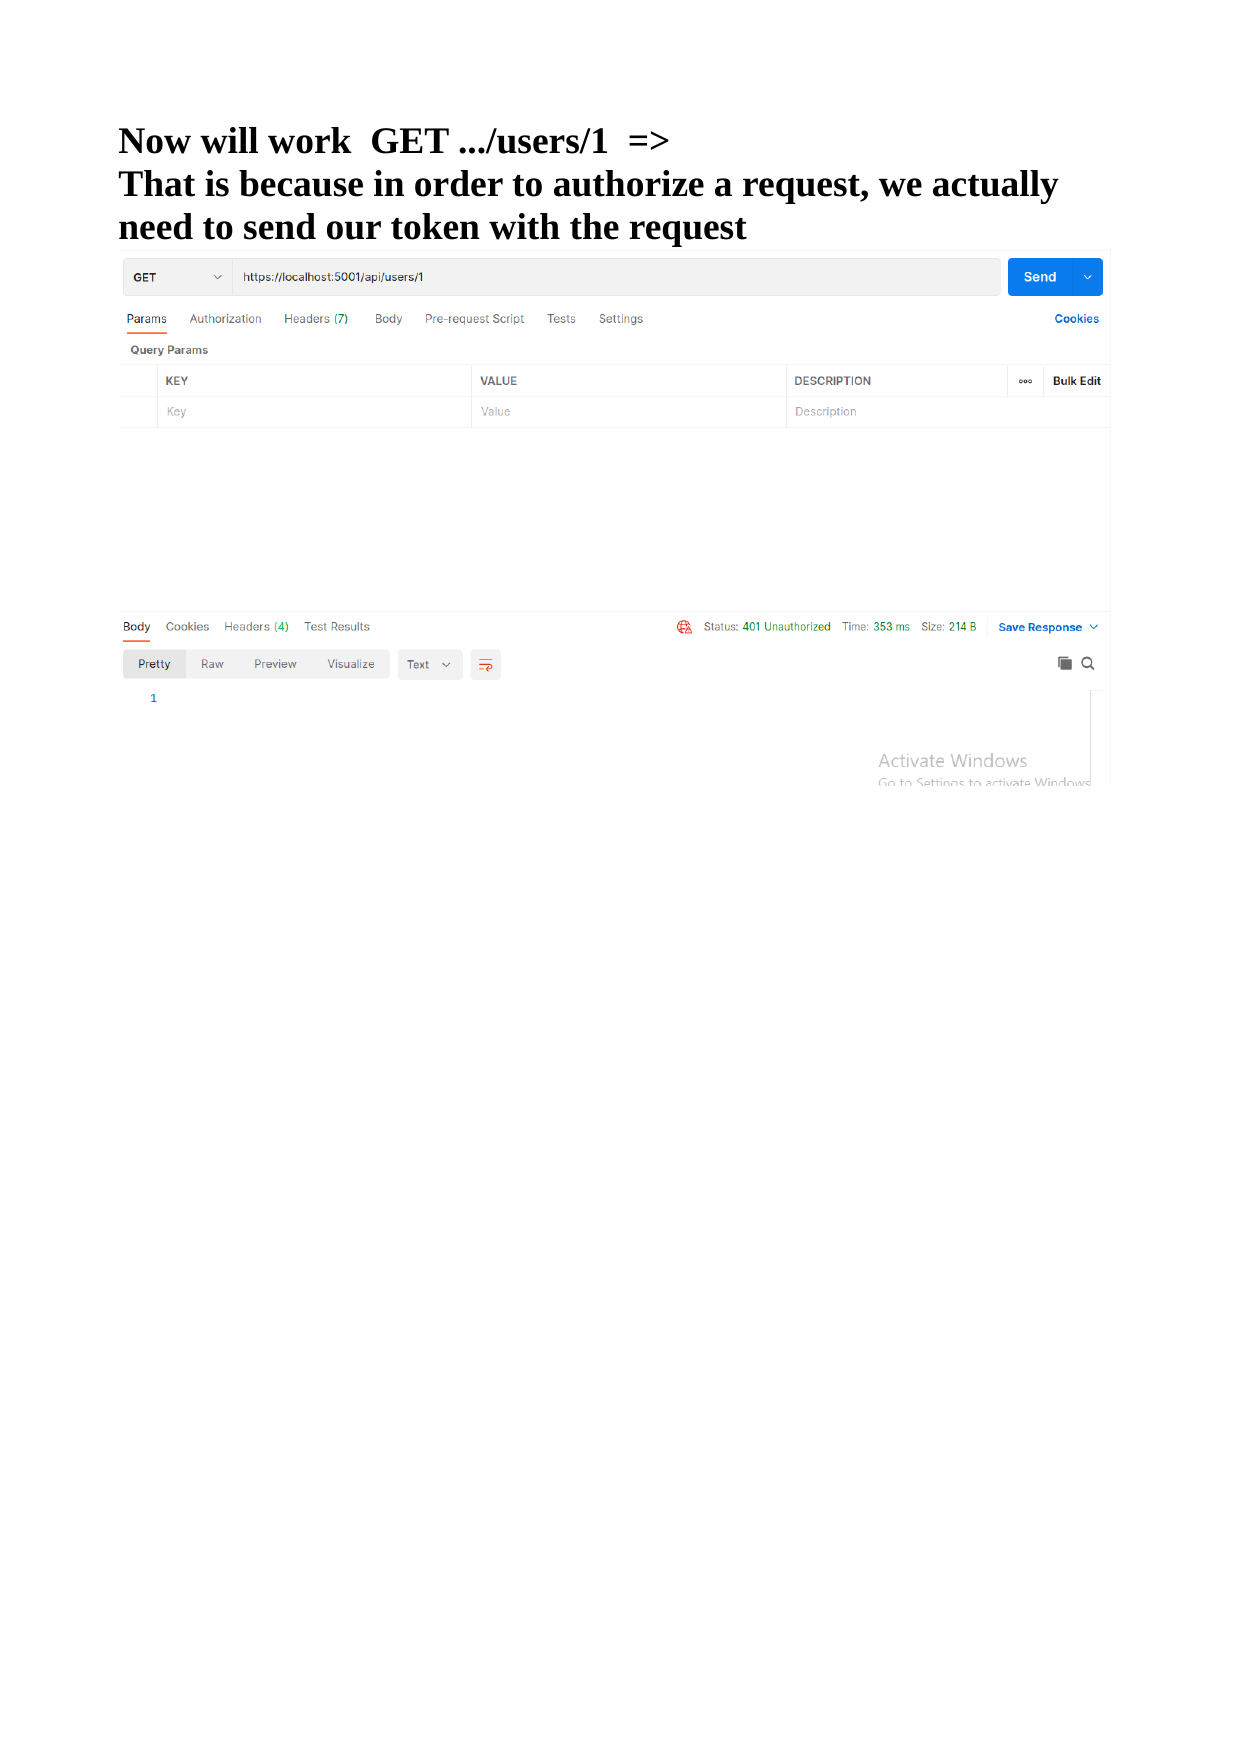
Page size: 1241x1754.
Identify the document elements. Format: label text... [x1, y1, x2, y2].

text That is because in order to authorize a request, we actually need to send our token with the request [118, 161, 1122, 247]
text Now will work GET .../users/1 => [118, 118, 1122, 161]
picture [118, 247, 1123, 786]
